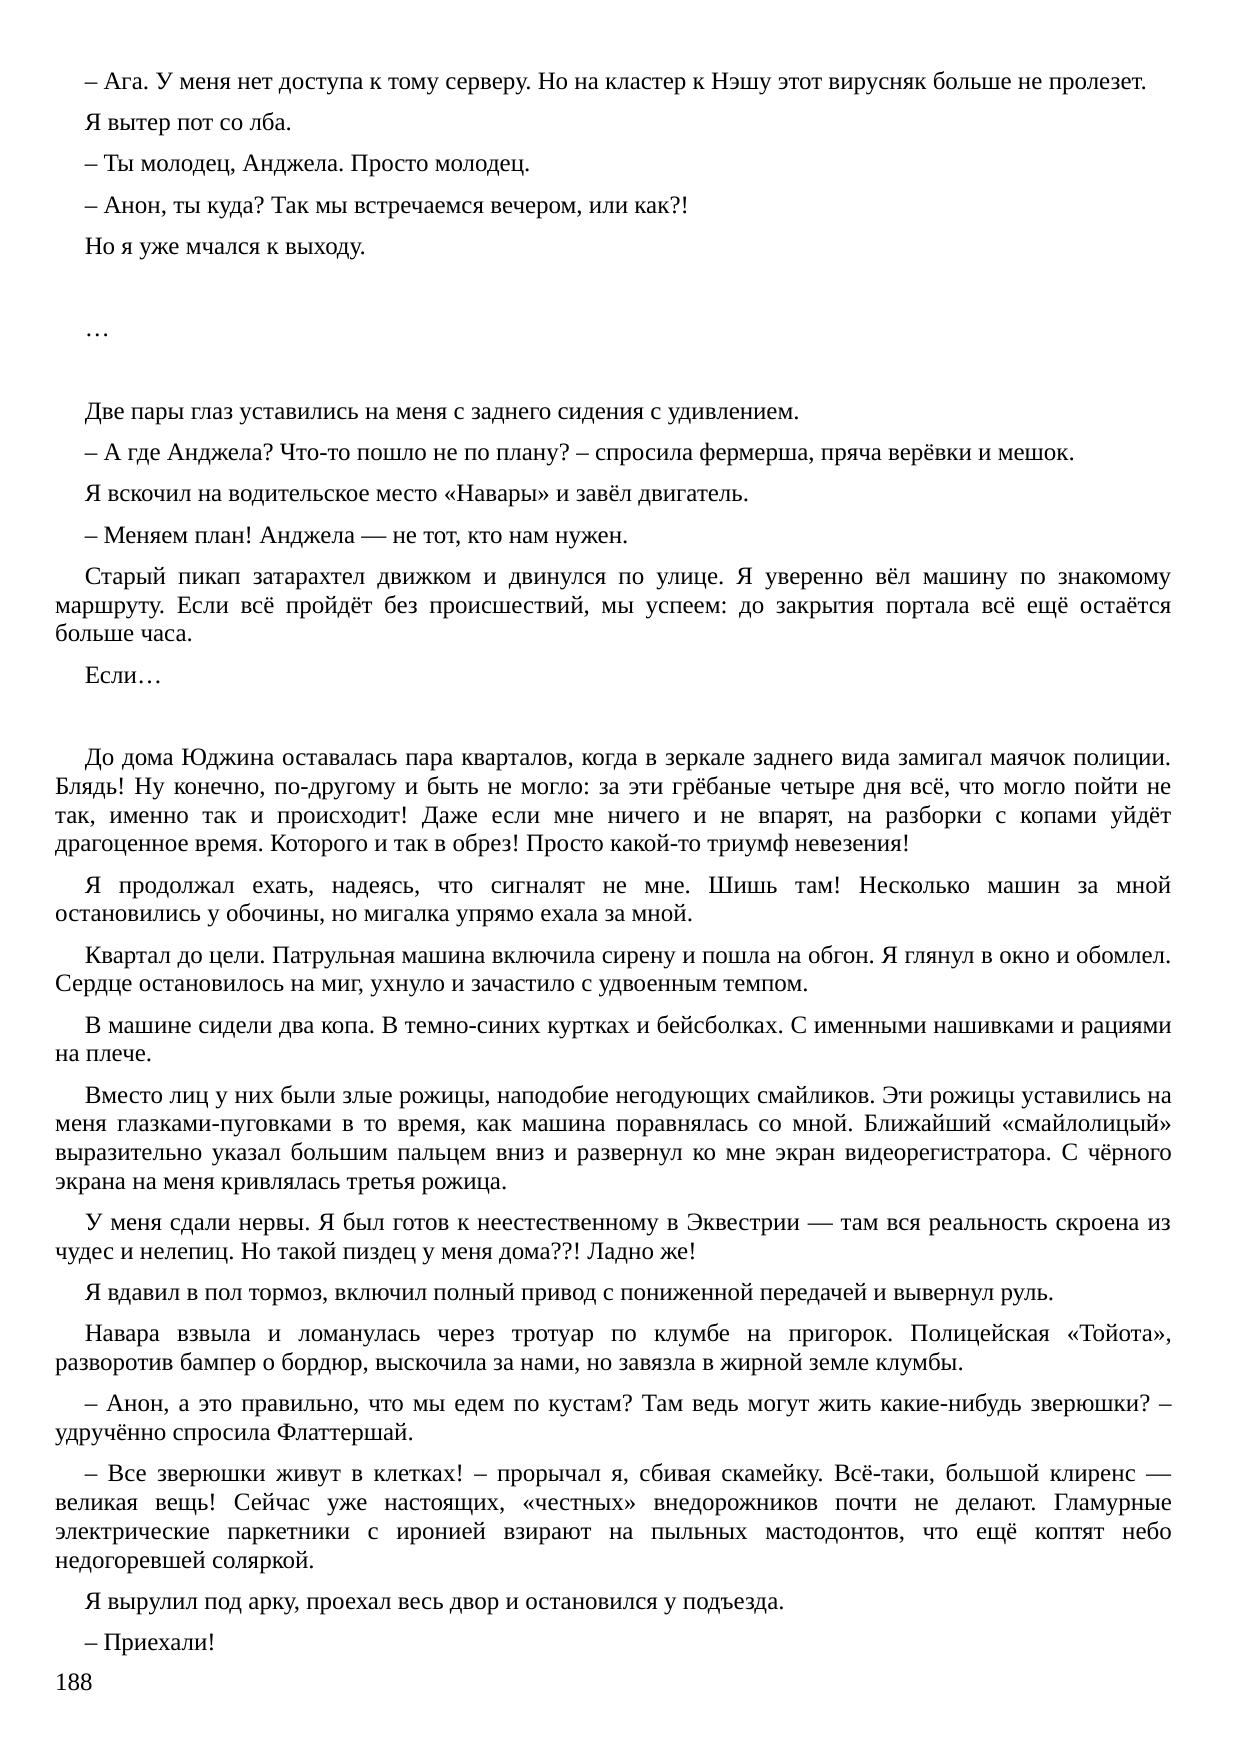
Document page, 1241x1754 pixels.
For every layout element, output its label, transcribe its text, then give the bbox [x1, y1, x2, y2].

text – Приехали! [55, 1627, 1173, 1656]
text Я продолжал ехать, надеясь, что сигналят не мне. Шишь там! Несколько машин за мной остановились у обочины, но мигалка упрямо ехала за мной. [55, 870, 1173, 927]
text – Меняем план! Анджела — не тот, кто нам нужен. [55, 520, 1173, 548]
text Я вдавил в пол тормоз, включил полный привод с пониженной передачей и вывернул руль. [55, 1277, 1173, 1306]
text Я вырулил под арку, проехал весь двор и остановился у подъезда. [55, 1586, 1173, 1615]
text Вместо лиц у них были злые рожицы, наподобие негодующих смайликов. Эти рожицы уставились на меня глазками-пуговками в то время, как машина поравнялась со мной. Ближайший «смайлолицый» выразительно указал большим пальцем вниз и развернул ко мне экран видеорегистратора. С чёрного экрана на меня кривлялась третья рожица. [55, 1080, 1173, 1195]
text – Ага. У меня нет доступа к тому серверу. Но на кластер к Нэшу этот вирусняк больше не пролезет. [55, 66, 1173, 95]
text Квартал до цели. Патрульная машина включила сирену и пошла на обгон. Я глянул в окно и обомлел. Сердце остановилось на миг, ухнуло и зачастило с удвоенным темпом. [55, 940, 1173, 997]
text Но я уже мчался к выходу. [55, 231, 1173, 260]
text Если… [55, 660, 1173, 688]
text – Ты молодец, Анджела. Просто молодец. [55, 148, 1173, 177]
text Я вытер пот со лба. [55, 107, 1173, 136]
text – Все зверюшки живут в клетках! – прорычал я, сбивая скамейку. Всё-таки, большой клиренс — великая вещь! Сейчас уже настоящих, «честных» внедорожников почти не делают. Гламурные электрические паркетники с иронией взирают на пыльных мастодонтов, что ещё коптят небо недогоревшей соляркой. [55, 1458, 1173, 1573]
text – Анон, а это правильно, что мы едем по кустам? Там ведь могут жить какие-нибудь зверюшки? – удручённо спросила Флаттершай. [55, 1388, 1173, 1446]
text Навара взвыла и ломанулась через тротуар по клумбе на пригорок. Полицейская «Тойота», разворотив бампер о бордюр, выскочила за нами, но завязла в жирной земле клумбы. [55, 1318, 1173, 1376]
text До дома Юджина оставалась пара кварталов, когда в зеркале заднего вида замигал маячок полиции. Блядь! Ну конечно, по-другому и быть не могло: за эти грёбаные четыре дня всё, что могло пойти не так, именно так и происходит! Даже если мне ничего и не впарят, на разборки с копами уйдёт драгоценное время. Которого и так в обрез! Просто какой-то триумф невезения! [55, 742, 1173, 857]
text … [55, 313, 1173, 342]
text В машине сидели два копа. В темно-синих куртках и бейсболках. С именными нашивками и рациями на плече. [55, 1010, 1173, 1067]
text У меня сдали нервы. Я был готов к неестественному в Эквестрии — там вся реальность скроена из чудес и нелепиц. Но такой пиздец у меня дома??! Ладно же! [55, 1207, 1173, 1265]
text Я вскочил на водительское место «Навары» и завёл двигатель. [55, 478, 1173, 507]
text Две пары глаз уставились на меня с заднего сидения с удивлением. [55, 396, 1173, 425]
text – Анон, ты куда? Так мы встречаемся вечером, или как?! [55, 190, 1173, 218]
text – А где Анджела? Что-то пошло не по плану? – спросила фермерша, пряча верёвки и мешок. [55, 437, 1173, 466]
text Старый пикап затарахтел движком и двинулся по улице. Я уверенно вёл машину по знакомому маршруту. Если всё пройдёт без происшествий, мы успеем: до закрытия портала всё ещё остаётся больше часа. [55, 561, 1173, 647]
